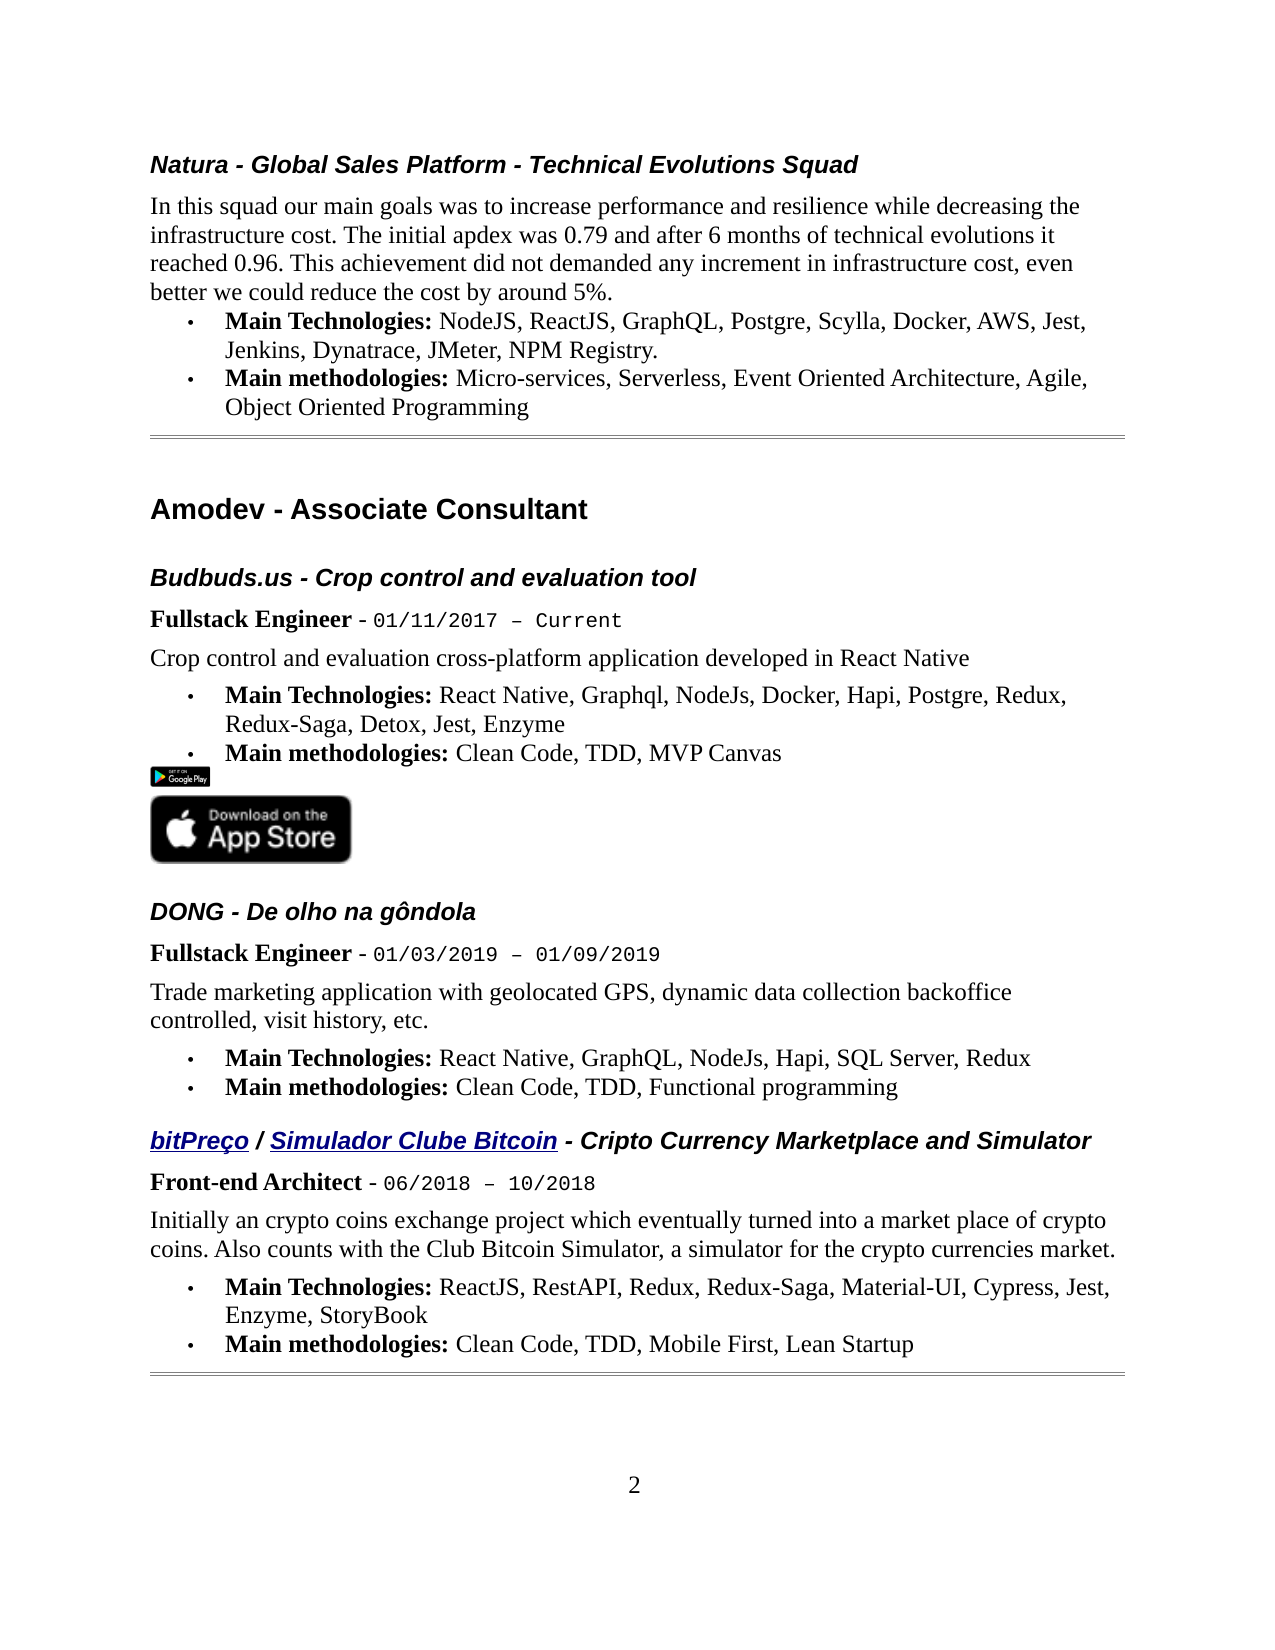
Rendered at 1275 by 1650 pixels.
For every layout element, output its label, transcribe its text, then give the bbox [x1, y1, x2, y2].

list Main Technologies: NodeJS, ReactJS, GraphQL, Postgre, Scylla, Docker, AWS, Jest, Jenkins, Dynatrace, JMeter, NPM Registry. [187, 306, 1125, 363]
picture [150, 795, 353, 864]
list Main Technologies: ReactJS, RestAPI, Redux, Redux-Saga, Material-UI, Cypress, Jest, Enzyme, StoryBook [187, 1272, 1125, 1329]
list Main methodologies: Micro-services, Serverless, Event Oriented Architecture, Agile, Object Oriented Programming [187, 363, 1125, 421]
picture [150, 766, 211, 787]
text Trade marketing application with geolocated GPS, dynamic data collection backoffice controlled, visit history, etc. [150, 977, 1125, 1034]
subtitle Budbuds.us - Crop control and evaluation tool [150, 563, 1125, 592]
list Main methodologies: Clean Code, TDD, Mobile First, Lean Startup [187, 1329, 1125, 1358]
text Crop control and evaluation cross-platform application developed in React Native [150, 643, 1125, 672]
list Main methodologies: Clean Code, TDD, MVP Canvas [187, 738, 1125, 767]
subtitle Amodev - Associate Consultant [150, 492, 1125, 526]
list Main Technologies: React Native, Graphql, NodeJs, Docker, Hapi, Postgre, Redux, Redux-Saga, Detox, Jest, Enzyme [187, 681, 1125, 738]
list Main methodologies: Clean Code, TDD, Functional programming [187, 1072, 1125, 1101]
text Front-end Architect - 06/2018 – 10/2018 [150, 1167, 1125, 1196]
text Fullstack Engineer - 01/11/2017 – Current [150, 604, 1125, 634]
text Fullstack Engineer - 01/03/2019 – 01/09/2019 [150, 938, 1125, 968]
subtitle DONG - De olho na gôndola [150, 897, 1125, 926]
text In this squad our main goals was to increase performance and resilience while decreasing the infrastructure cost. The initial apdex was 0.79 and after 6 months of technical evolutions it reached 0.96. This achievement did not demanded any increment in infrastructure cost, even better we could reduce the cost by around 5%. [150, 191, 1125, 306]
text Initially an crypto coins exchange project which eventually turned into a market place of crypto coins. Also counts with the Club Bitcoin Simulator, a simulator for the crypto currencies market. [150, 1205, 1125, 1263]
subtitle bitPreço / Simulador Clube Bitcoin - Cripto Currency Marketplace and Simulator [150, 1126, 1125, 1154]
subtitle Natura - Global Sales Platform - Technical Evolutions Squad [150, 150, 1125, 178]
list Main Technologies: React Native, GraphQL, NodeJs, Hapi, SQL Server, Redux [187, 1043, 1125, 1072]
